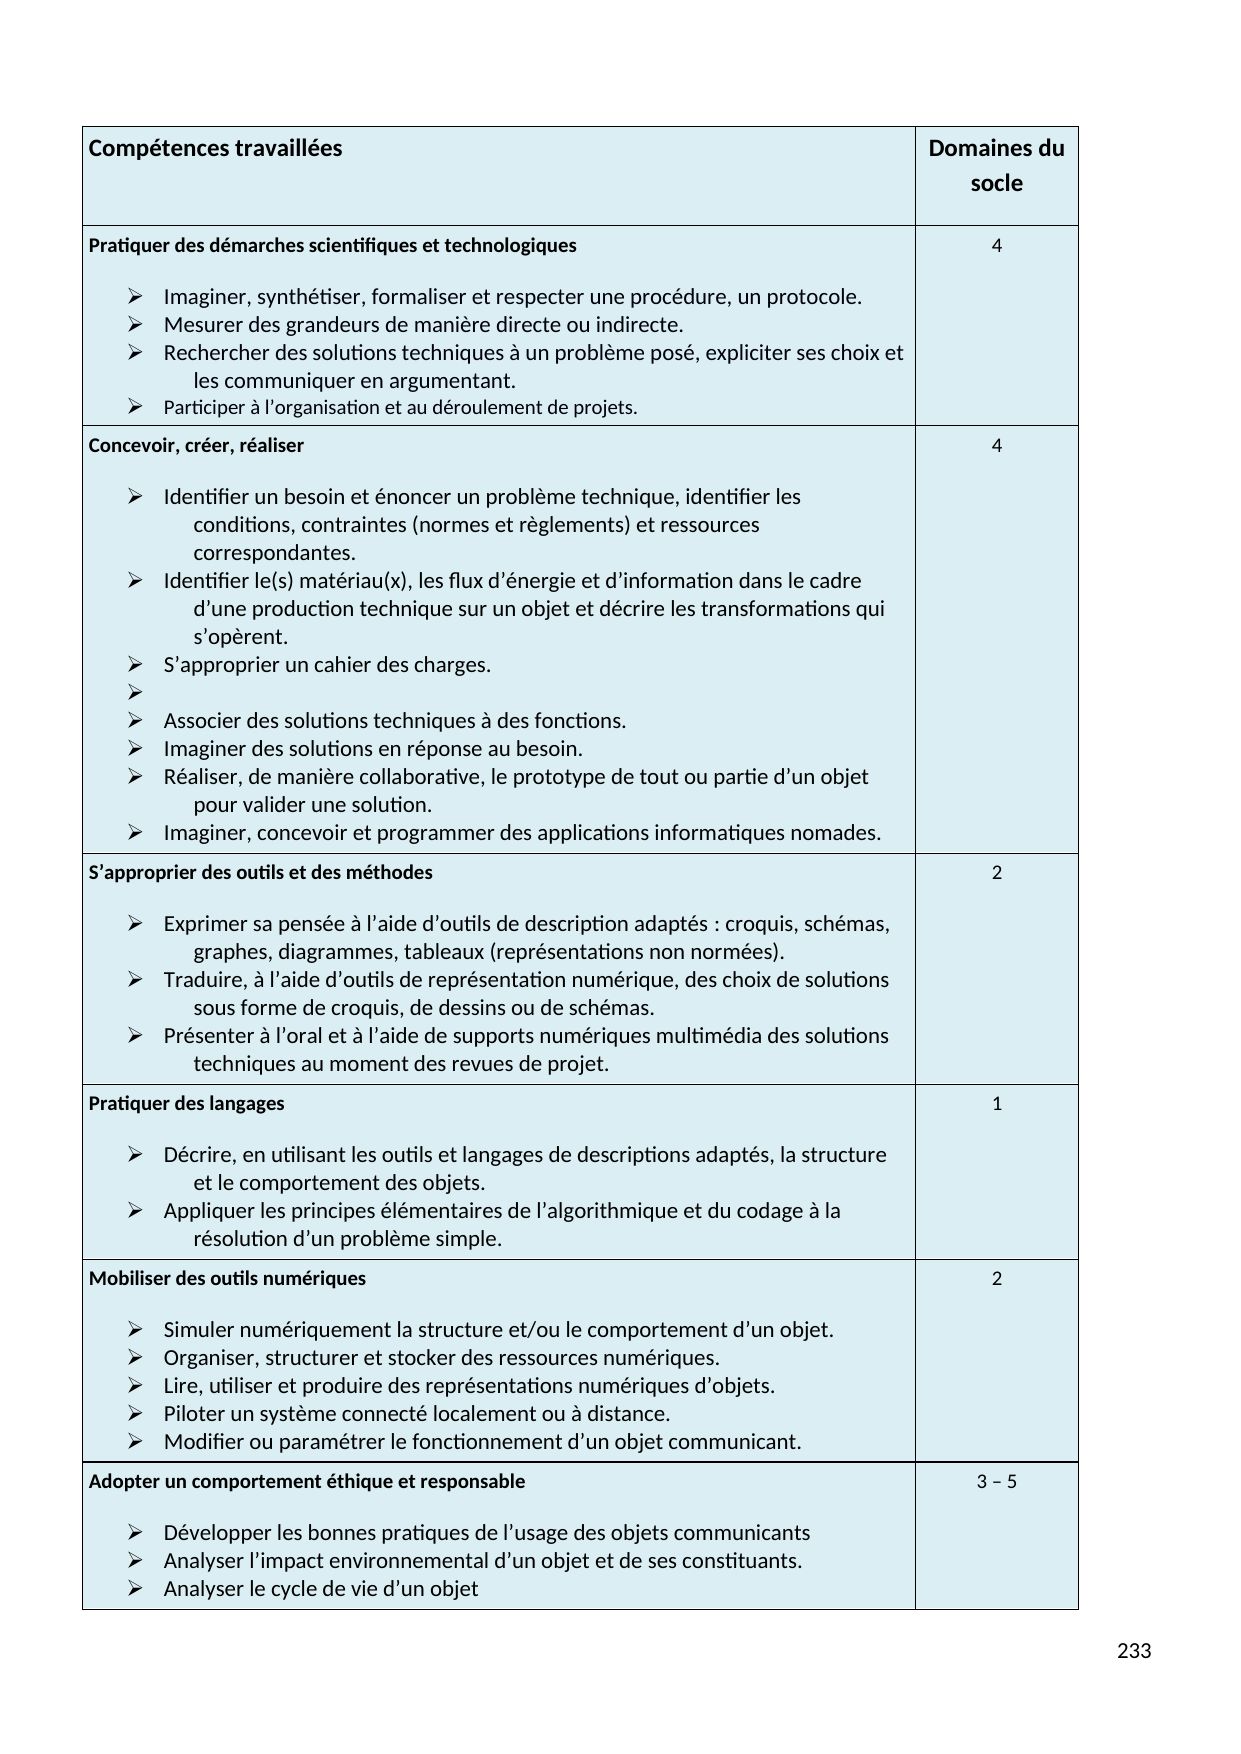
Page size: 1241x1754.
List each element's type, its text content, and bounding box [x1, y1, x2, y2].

table_cell 4 [916, 226, 1078, 425]
table_cell 1 [916, 1085, 1078, 1258]
table_cell 4 [916, 426, 1078, 852]
table_cell Concevoir, créer, réaliser Identifier un besoin et énoncer un problème technique, identifier les conditions, contraintes (normes et règlements) et ressources correspondantes. Identifier le(s) matériau(x), les flux d’énergie et d’information dans le cadre d’une production technique sur un objet et décrire les transformations qui s’opèrent. S’approprier un cahier des charges. Associer des solutions techniques à des fonctions. Imaginer des solutions en réponse au besoin. Réaliser, de manière collaborative, le prototype de tout ou partie d’un objet pour valider une solution. Imaginer, concevoir et programmer des applications informatiques nomades. [83, 426, 915, 852]
table_cell 2 [916, 1260, 1078, 1461]
table_cell Pratiquer des langages Décrire, en utilisant les outils et langages de descriptions adaptés, la structure et le comportement des objets. Appliquer les principes élémentaires de l’algorithmique et du codage à la résolution d’un problème simple. [83, 1085, 915, 1258]
table_cell Adopter un comportement éthique et responsable Développer les bonnes pratiques de l’usage des objets communicants Analyser l’impact environnemental d’un objet et de ses constituants. Analyser le cycle de vie d’un objet [83, 1463, 915, 1608]
table_cell Mobiliser des outils numériques Simuler numériquement la structure et/ou le comportement d’un objet. Organiser, structurer et stocker des ressources numériques. Lire, utiliser et produire des représentations numériques d’objets. Piloter un système connecté localement ou à distance. Modifier ou paramétrer le fonctionnement d’un objet communicant. [83, 1260, 915, 1461]
table_header Compétences travaillées [83, 127, 915, 225]
table_cell Pratiquer des démarches scientifiques et technologiques Imaginer, synthétiser, formaliser et respecter une procédure, un protocole. Mesurer des grandeurs de manière directe ou indirecte. Rechercher des solutions techniques à un problème posé, expliciter ses choix et les communiquer en argumentant. Participer à l’organisation et au déroulement de projets. [83, 226, 915, 425]
table_header Domaines du socle [916, 127, 1078, 225]
table_cell S’approprier des outils et des méthodes Exprimer sa pensée à l’aide d’outils de description adaptés : croquis, schémas, graphes, diagrammes, tableaux (représentations non normées). Traduire, à l’aide d’outils de représentation numérique, des choix de solutions sous forme de croquis, de dessins ou de schémas. Présenter à l’oral et à l’aide de supports numériques multimédia des solutions techniques au moment des revues de projet. [83, 854, 915, 1083]
table_cell 2 [916, 854, 1078, 1083]
table_cell 3 – 5 [916, 1463, 1078, 1608]
